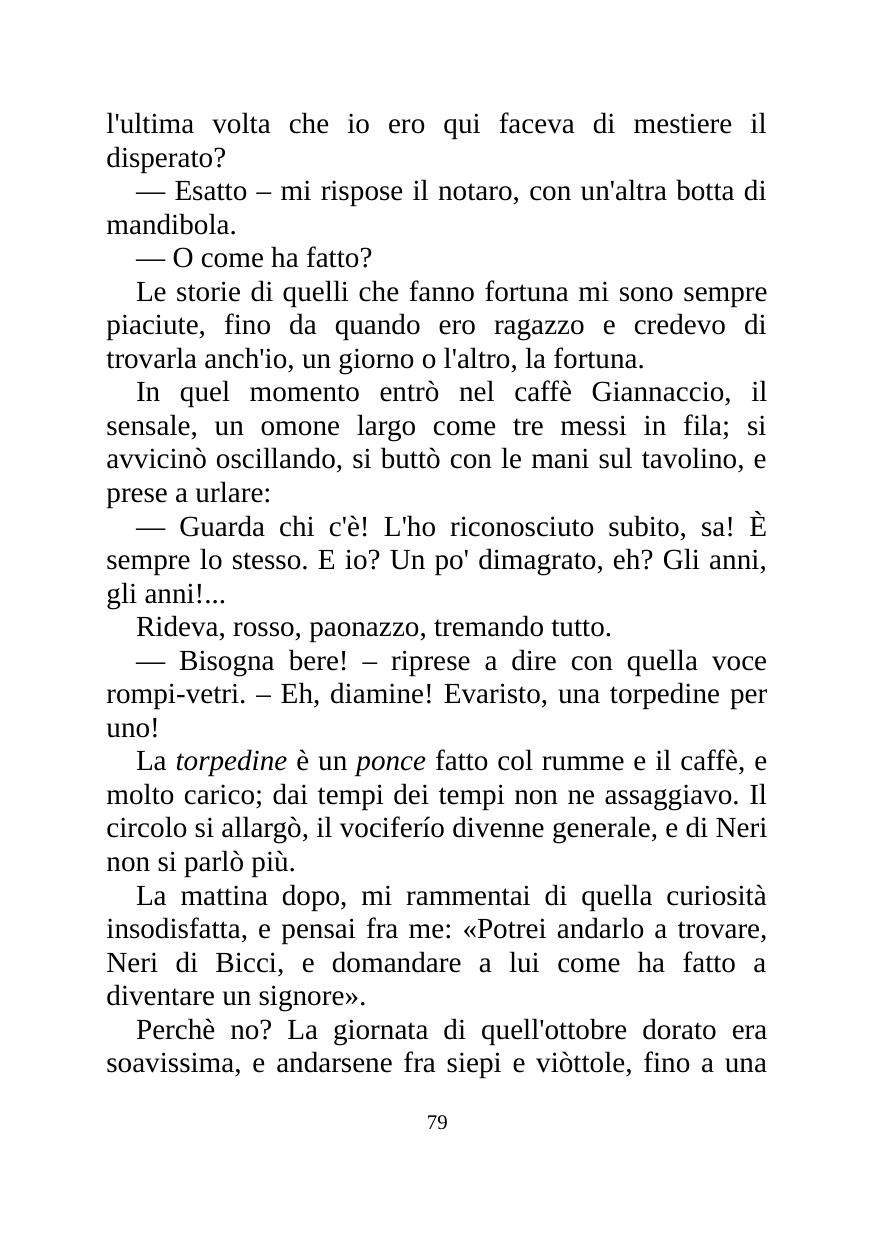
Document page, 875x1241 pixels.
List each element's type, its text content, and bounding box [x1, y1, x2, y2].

text Rideva, rosso, paonazzo, tremando tutto. [106, 609, 768, 643]
text La torpedine è un ponce fatto col rumme e il caffè, e molto carico; dai tempi dei tempi non ne assaggiavo. Il circolo si allargò, il vociferío divenne generale, e di Neri non si parlò più. [106, 743, 768, 878]
text — Esatto – mi rispose il notaro, con un'altra botta di mandibola. [106, 173, 768, 240]
text — Bisogna bere! – riprese a dire con quella voce rompi-vetri. – Eh, diamine! Evaristo, una torpedine per uno! [106, 643, 768, 743]
text l'ultima volta che io ero qui faceva di mestiere il disperato? [106, 106, 768, 173]
text La mattina dopo, mi rammentai di quella curiosità insodisfatta, e pensai fra me: «Potrei andarlo a trovare, Neri di Bicci, e domandare a lui come ha fatto a diventare un signore». [106, 878, 768, 1012]
text Le storie di quelli che fanno fortuna mi sono sempre piaciute, fino da quando ero ragazzo e credevo di trovarla anch'io, un giorno o l'altro, la fortuna. [106, 274, 768, 374]
text — Guarda chi c'è! L'ho riconosciuto subito, sa! È sempre lo stesso. E io? Un po' dimagrato, eh? Gli anni, gli anni!... [106, 509, 768, 609]
text In quel momento entrò nel caffè Giannaccio, il sensale, un omone largo come tre messi in fila; si avvicinò oscillando, si buttò con le mani sul tavolino, e prese a urlare: [106, 374, 768, 509]
text Perchè no? La giornata di quell'ottobre dorato era soavissima, e andarsene fra siepi e viòttole, fino a una [106, 1012, 768, 1079]
text — O come ha fatto? [106, 240, 768, 274]
